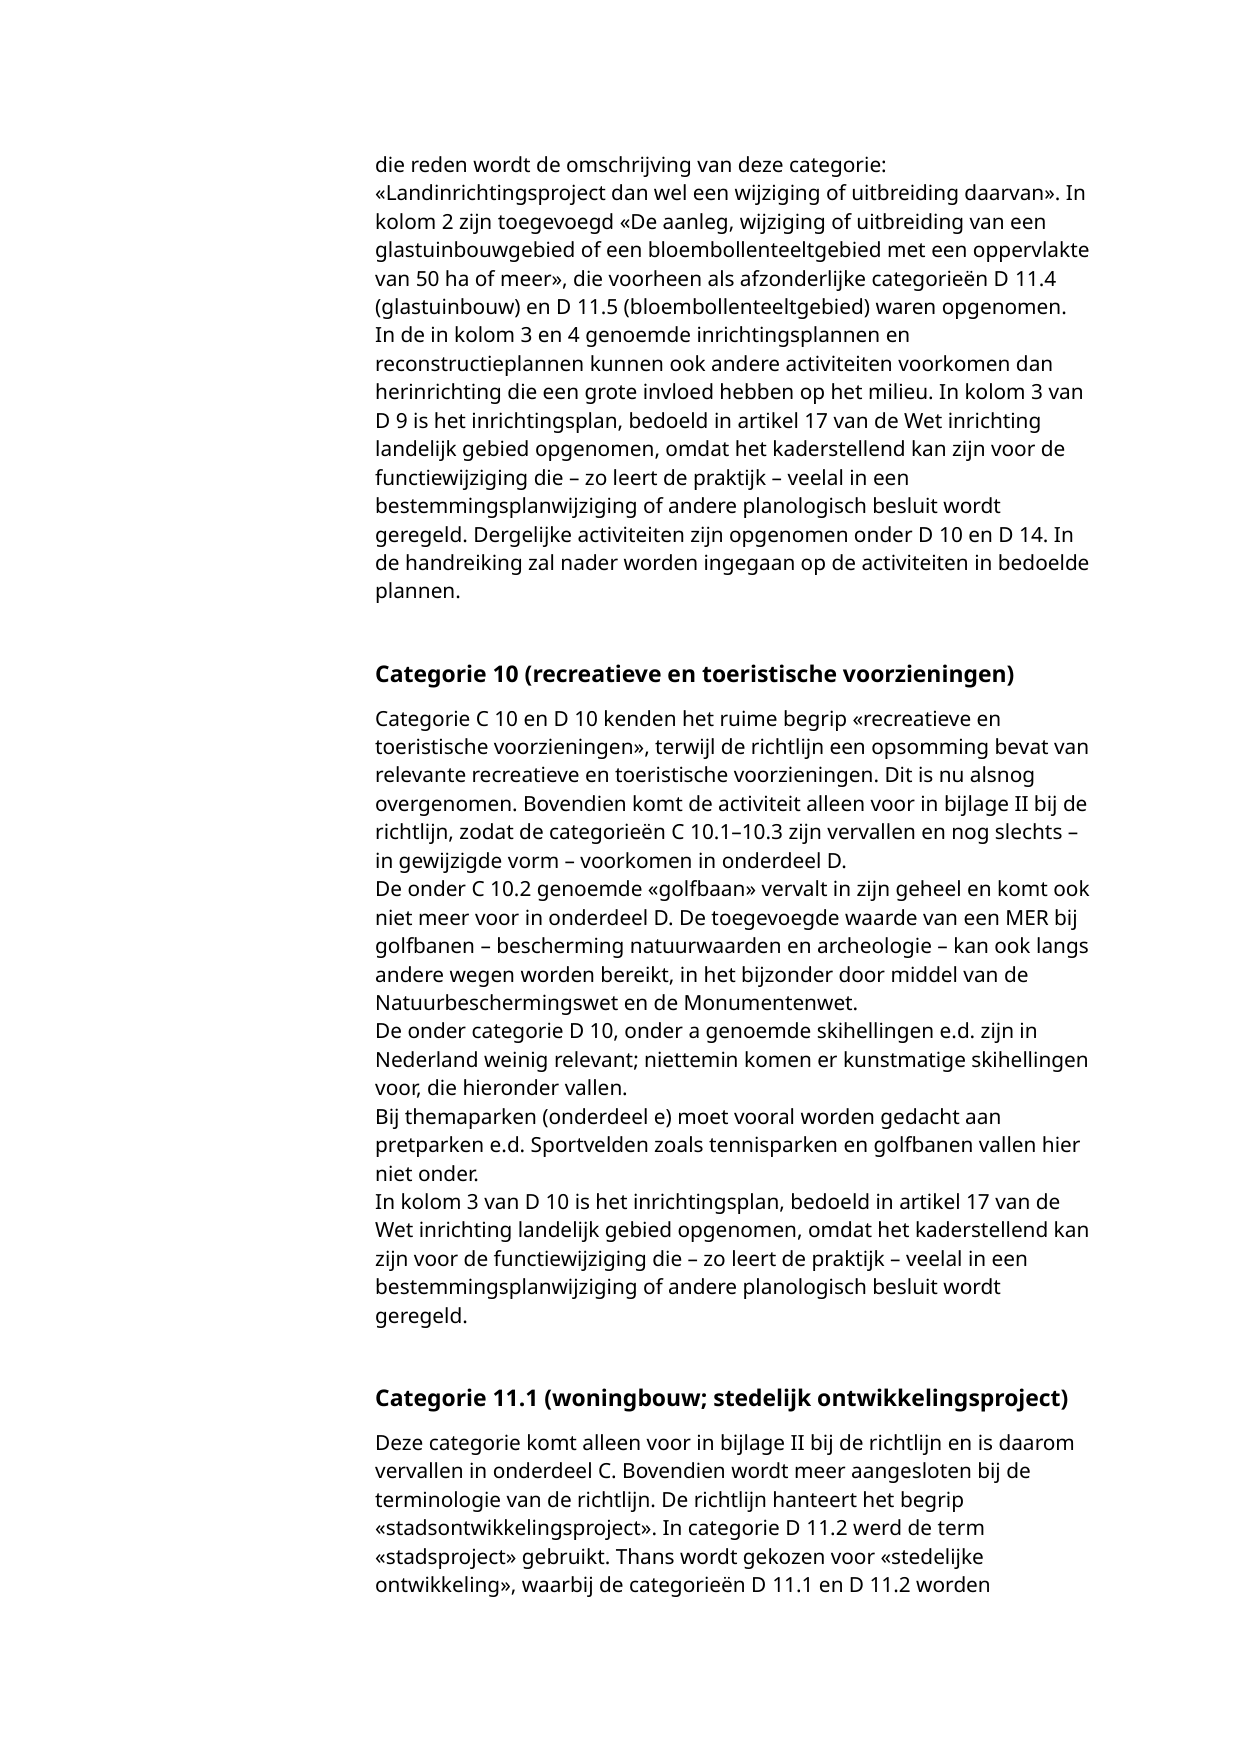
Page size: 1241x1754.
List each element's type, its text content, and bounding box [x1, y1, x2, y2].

text In kolom 3 van D 10 is het inrichtingsplan, bedoeld in artikel 17 van de Wet inrichting landelijk gebied opgenomen, omdat het kaderstellend kan zijn voor de functiewijziging die – zo leert de praktijk – veelal in een bestemmingsplanwijziging of andere planologisch besluit wordt geregeld. [375, 1187, 1090, 1329]
text die reden wordt de omschrijving van deze categorie: «Landinrichtingsproject dan wel een wijziging of uitbreiding daarvan». In kolom 2 zijn toegevoegd «De aanleg, wijziging of uitbreiding van een glastuinbouwgebied of een bloembollenteeltgebied met een oppervlakte van 50 ha of meer», die voorheen als afzonderlijke categorieën D 11.4 (glastuinbouw) en D 11.5 (bloembollenteeltgebied) waren opgenomen. In de in kolom 3 en 4 genoemde inrichtingsplannen en reconstructieplannen kunnen ook andere activiteiten voorkomen dan herinrichting die een grote invloed hebben op het milieu. In kolom 3 van D 9 is het inrichtingsplan, bedoeld in artikel 17 van de Wet inrichting landelijk gebied opgenomen, omdat het kaderstellend kan zijn voor de functiewijziging die – zo leert de praktijk – veelal in een bestemmingsplanwijziging of andere planologisch besluit wordt geregeld. Dergelijke activiteiten zijn opgenomen onder D 10 en D 14. In de handreiking zal nader worden ingegaan op de activiteiten in bedoelde plannen. [375, 150, 1090, 605]
text De onder C 10.2 genoemde «golfbaan» vervalt in zijn geheel en komt ook niet meer voor in onderdeel D. De toegevoegde waarde van een MER bij golfbanen – bescherming natuurwaarden en archeologie – kan ook langs andere wegen worden bereikt, in het bijzonder door middel van de Natuurbeschermingswet en de Monumentenwet. [375, 874, 1090, 1017]
text Deze categorie komt alleen voor in bijlage II bij de richtlijn en is daarom vervallen in onderdeel C. Bovendien wordt meer aangesloten bij de terminologie van de richtlijn. De richtlijn hanteert het begrip «stadsontwikkelingsproject». In categorie D 11.2 werd de term «stadsproject» gebruikt. Thans wordt gekozen voor «stedelijke ontwikkeling», waarbij de categorieën D 11.1 en D 11.2 worden [375, 1428, 1090, 1599]
text Bij themaparken (onderdeel e) moet vooral worden gedacht aan pretparken e.d. Sportvelden zoals tennisparken en golfbanen vallen hier niet onder. [375, 1102, 1090, 1187]
subtitle Categorie 11.1 (woningbouw; stedelijk ontwikkelingsproject) [375, 1382, 1090, 1413]
text Categorie C 10 en D 10 kenden het ruime begrip «recreatieve en toeristische voorzieningen», terwijl de richtlijn een opsomming bevat van relevante recreatieve en toeristische voorzieningen. Dit is nu alsnog overgenomen. Bovendien komt de activiteit alleen voor in bijlage II bij de richtlijn, zodat de categorieën C 10.1–10.3 zijn vervallen en nog slechts – in gewijzigde vorm – voorkomen in onderdeel D. [375, 704, 1090, 874]
text De onder categorie D 10, onder a genoemde skihellingen e.d. zijn in Nederland weinig relevant; niettemin komen er kunstmatige skihellingen voor, die hieronder vallen. [375, 1017, 1090, 1102]
subtitle Categorie 10 (recreatieve en toeristische voorzieningen) [375, 657, 1090, 689]
